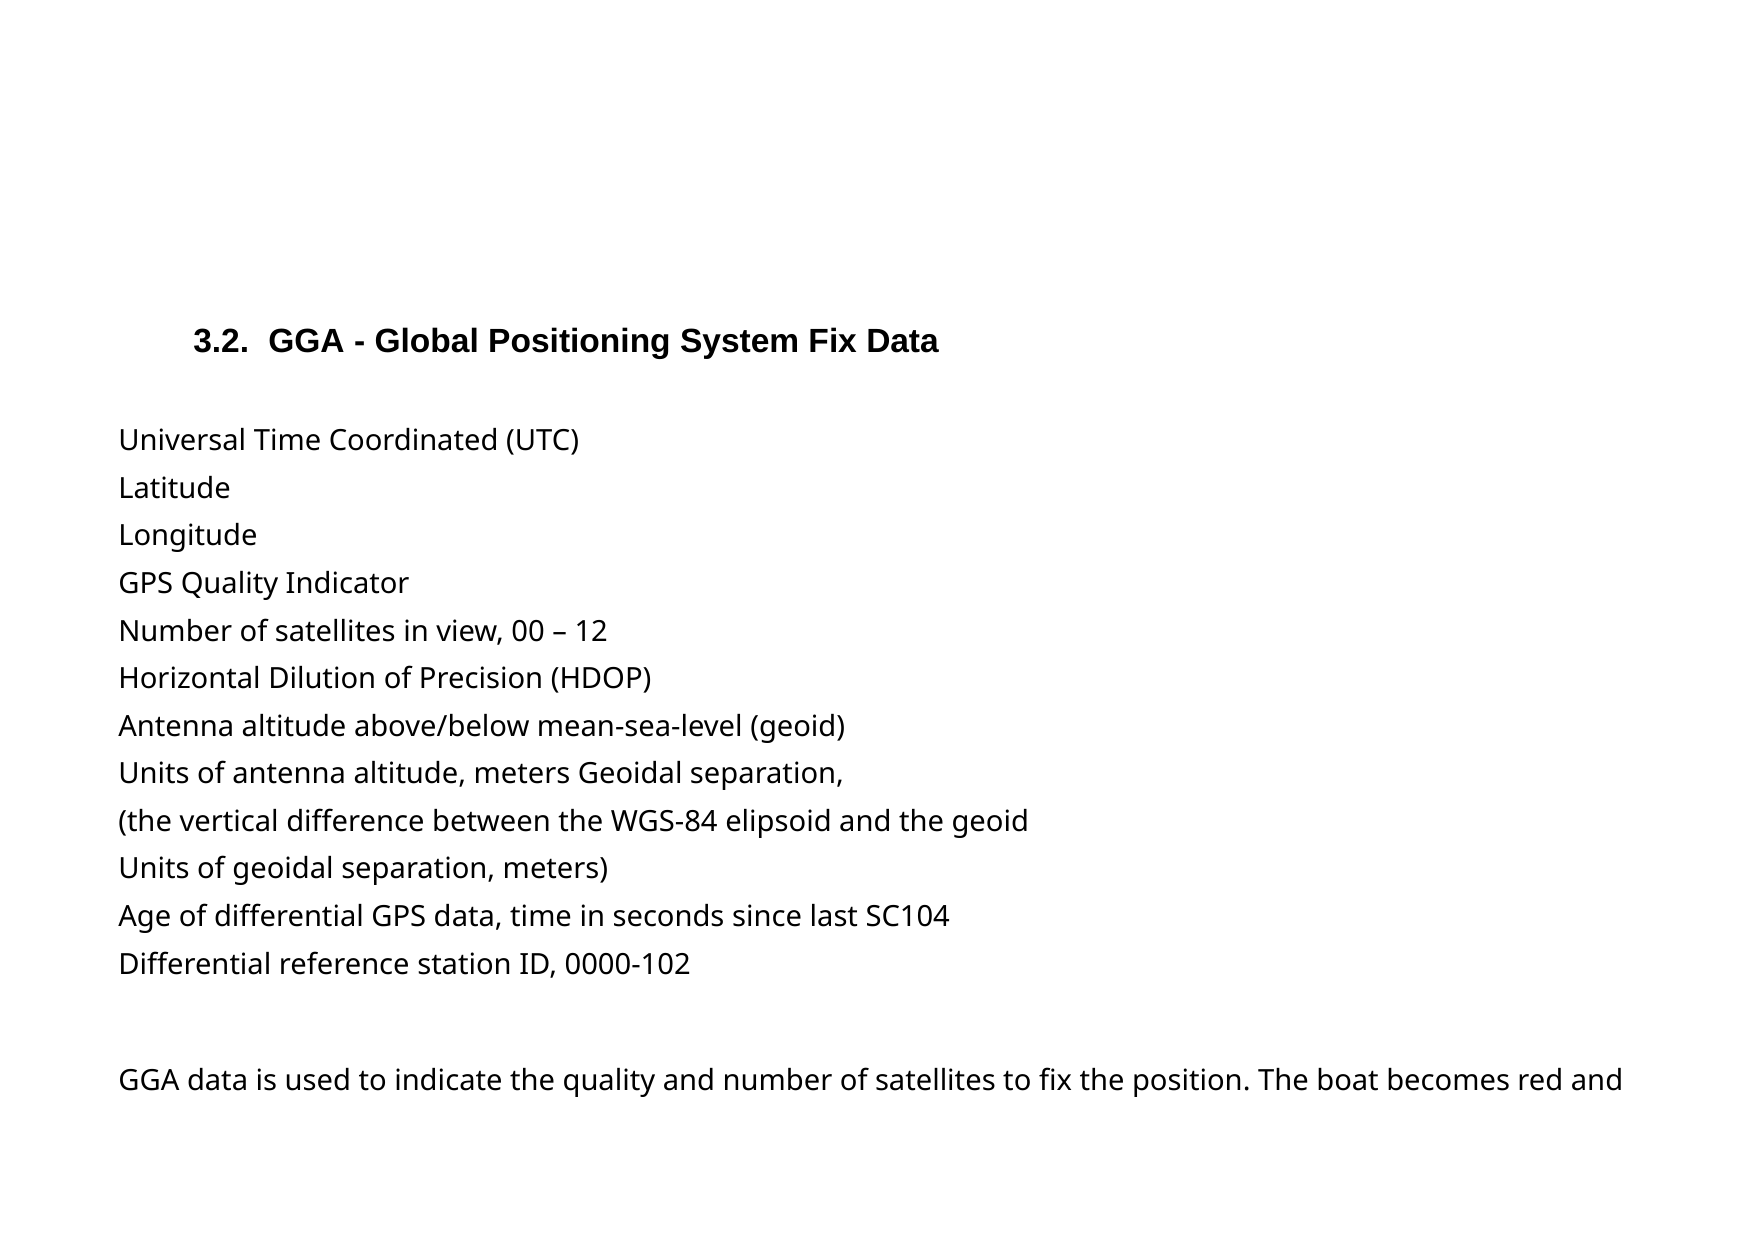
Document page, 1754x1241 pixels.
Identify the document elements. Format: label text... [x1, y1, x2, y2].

text GGA data is used to indicate the quality and number of satellites to fix the position. The boat becomes red and [118, 1059, 1636, 1099]
text Units of antenna altitude, meters Geoidal separation, [118, 753, 1636, 792]
text Units of geoidal separation, meters) [118, 848, 1636, 887]
text (the vertical difference between the WGS-84 elipsoid and the geoid [118, 800, 1636, 840]
text Latitude [118, 467, 1636, 507]
text Number of satellites in view, 00 – 12 [118, 610, 1636, 649]
text Horizontal Dilution of Precision (HDOP) [118, 657, 1636, 697]
text GPS Quality Indicator [118, 562, 1636, 602]
text Age of differential GPS data, time in seconds since last SC104 [118, 895, 1636, 935]
text Longitude [118, 514, 1636, 554]
text Differential reference station ID, 0000-102 [118, 943, 1636, 983]
text Antenna altitude above/below mean-sea-level (geoid) [118, 705, 1636, 745]
text Universal Time Coordinated (UTC) [118, 372, 1636, 459]
subtitle GGA - Global Positioning System Fix Data [193, 321, 1636, 359]
